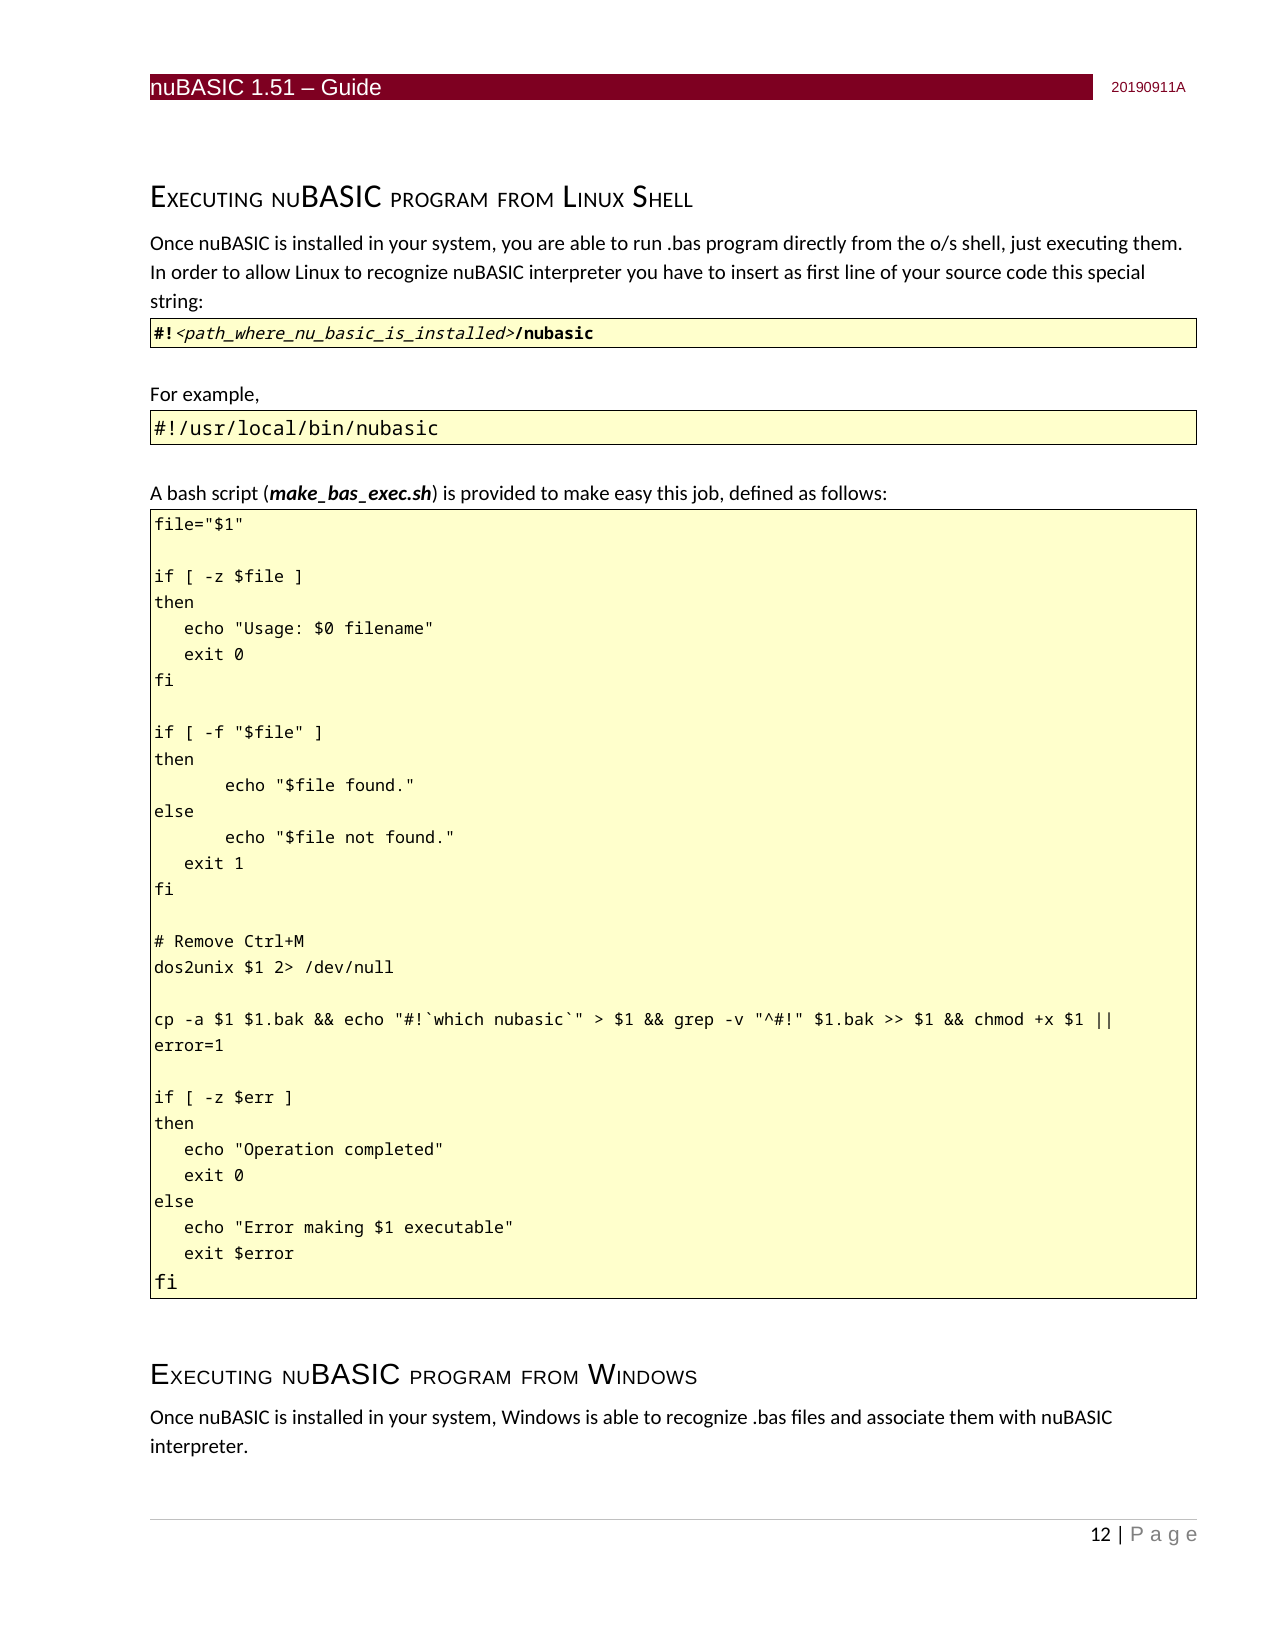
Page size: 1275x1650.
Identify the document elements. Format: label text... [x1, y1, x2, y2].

list exit 1 [151, 847, 1196, 873]
list exit 0 [151, 1160, 1196, 1186]
list then [151, 587, 1196, 613]
list echo "Usage: $0 filename" [151, 613, 1196, 639]
text A bash script (make_bas_exec.sh) is provided to make easy this job, defined as follows: [150, 480, 1197, 505]
list else [151, 1186, 1196, 1212]
list #!<path_where_nu_basic_is_installed>/nubasic [151, 319, 1196, 347]
list echo "Error making $1 executable" [151, 1212, 1196, 1238]
list if [ -z $file ] [151, 561, 1196, 587]
list then [151, 743, 1196, 769]
list fi [151, 665, 1196, 691]
text Once nuBASIC is installed in your system, Windows is able to recognize .bas files and associate them with nuBASIC interpreter. [150, 1404, 1197, 1458]
list file="$1" [151, 510, 1196, 535]
text For example, [150, 381, 1197, 406]
list # Remove Ctrl+M [151, 926, 1196, 952]
list fi [151, 873, 1196, 899]
text In order to allow Linux to recognize nuBASIC interpreter you have to insert as first line of your source code this special string: [150, 259, 1197, 314]
list exit 0 [151, 639, 1196, 665]
subtitle Executing nuBASIC program from Linux Shell [150, 175, 1197, 216]
list cp -a $1 $1.bak && echo "#!`which nubasic`" > $1 && grep -v "^#!" $1.bak >> $1 && chmod +x $1 || error=1 [151, 1004, 1196, 1056]
list then [151, 1108, 1196, 1134]
list exit $error [151, 1238, 1196, 1264]
text Once nuBASIC is installed in your system, you are able to run .bas program directly from the o/s shell, just executing them. [150, 230, 1197, 256]
list dos2unix $1 2> /dev/null [151, 952, 1196, 978]
list echo "Operation completed" [151, 1134, 1196, 1160]
list if [ -z $err ] [151, 1082, 1196, 1108]
subtitle Executing nuBASIC program from Windows [150, 1357, 1197, 1391]
list echo "$file found." [151, 769, 1196, 795]
list else [151, 795, 1196, 821]
list if [ -f "$file" ] [151, 717, 1196, 743]
list echo "$file not found." [151, 821, 1196, 847]
list #!/usr/local/bin/nubasic [151, 411, 1196, 444]
list fi [151, 1264, 1196, 1298]
